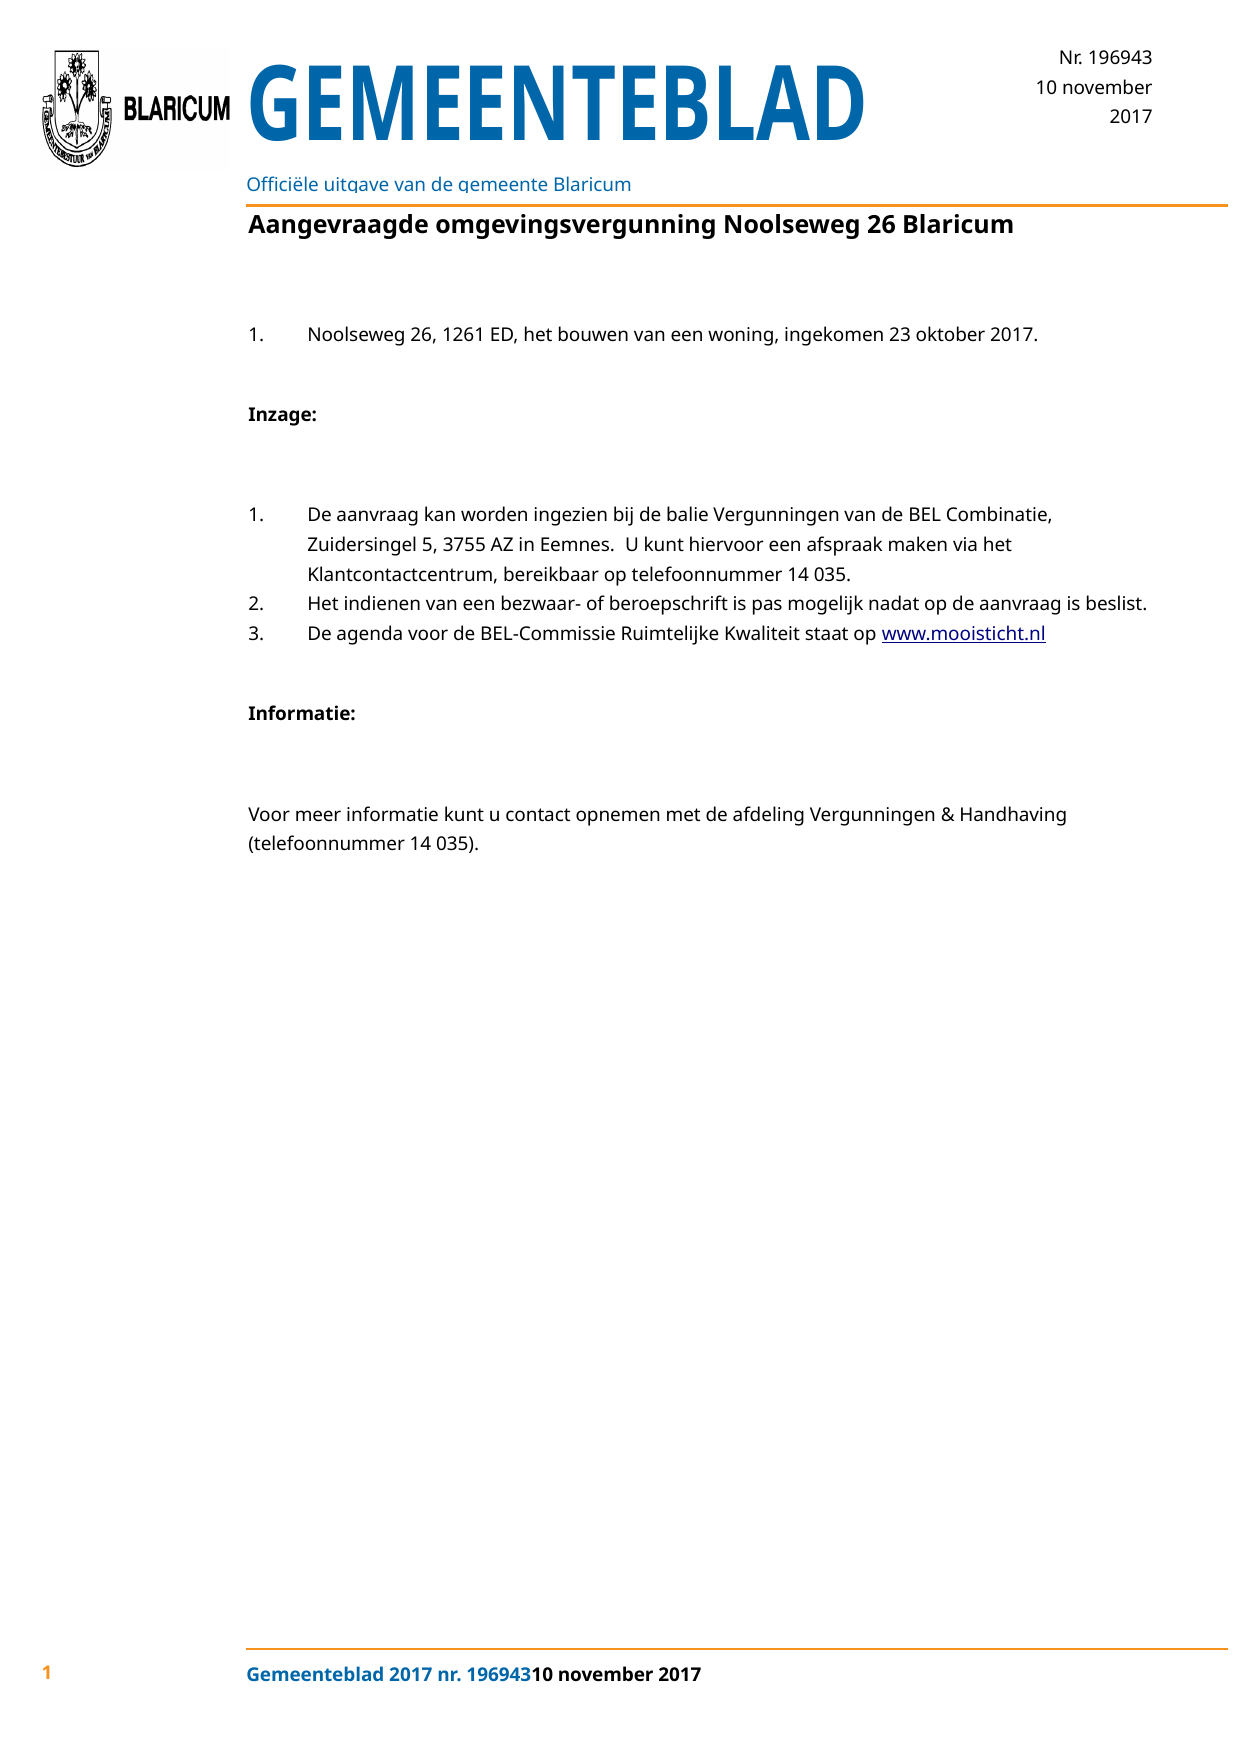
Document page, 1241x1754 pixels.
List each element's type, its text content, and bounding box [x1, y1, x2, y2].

text Informatie: [248, 700, 1152, 726]
list De agenda voor de BEL-Commissie Ruimtelijke Kwaliteit staat op www.mooisticht.nl [248, 620, 1152, 646]
list Noolseweg 26, 1261 ED, het bouwen van een woning, ingekomen 23 oktober 2017. [248, 321, 1152, 346]
text Aangevraagde omgevingsvergunning Noolseweg 26 Blaricum [248, 207, 1152, 241]
list De aanvraag kan worden ingezien bij de balie Vergunningen van de BEL Combinatie, Zuidersingel 5, 3755 AZ in Eemnes. U kunt hiervoor een afspraak maken via het Klantcontactcentrum, bereikbaar op telefoonnummer 14 035. [248, 502, 1152, 586]
text Inzage: [248, 401, 1152, 426]
text Voor meer informatie kunt u contact opnemen met de afdeling Vergunningen & Handhaving (telefoonnummer 14 035). [248, 801, 1152, 856]
picture [41, 47, 231, 172]
list Het indienen van een bezwaar- of beroepschrift is pas mogelijk nadat op de aanvraag is beslist. [248, 590, 1152, 616]
